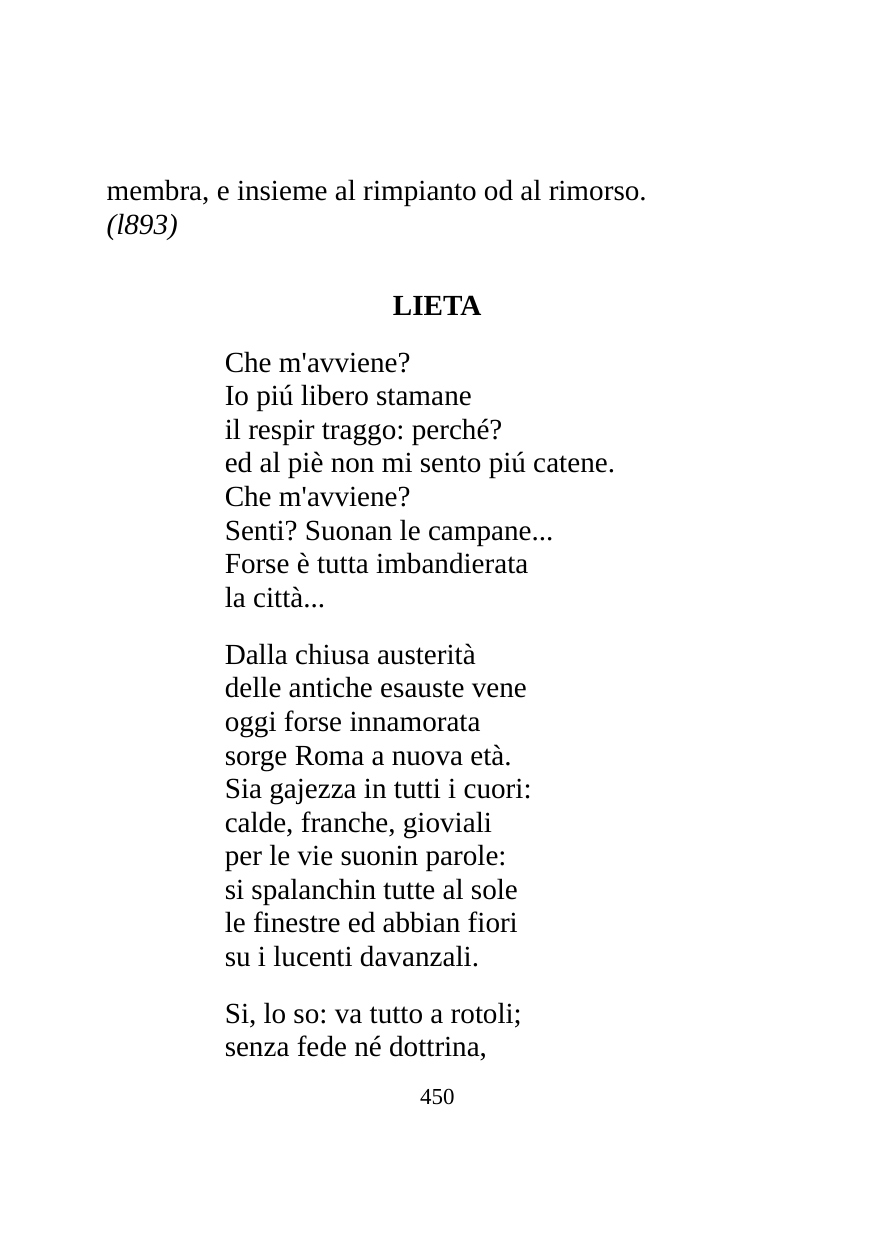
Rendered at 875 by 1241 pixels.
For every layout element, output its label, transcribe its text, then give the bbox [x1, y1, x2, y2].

text Forse è tutta imbandierata [106, 546, 768, 580]
text la città... [106, 580, 768, 613]
text Che m'avviene? [106, 345, 768, 378]
text Io piú libero stamane [106, 378, 768, 412]
text si spalanchin tutte al sole [106, 872, 768, 905]
text Senti? Suonan le campane... [106, 513, 768, 546]
text ed al piè non mi sento piú catene. [106, 446, 768, 479]
text (l893) [106, 207, 768, 241]
text sorge Roma a nuova età. [106, 738, 768, 771]
text Dalla chiusa austerità [106, 637, 768, 671]
text membra, e insieme al rimpianto od al rimorso. [106, 173, 768, 207]
text senza fede né dottrina, [106, 1029, 768, 1063]
text le finestre ed abbian fiori [106, 905, 768, 939]
text Che m'avviene? [106, 479, 768, 513]
text delle antiche esauste vene [106, 671, 768, 704]
subtitle LIETA [106, 288, 768, 321]
text oggi forse innamorata [106, 704, 768, 738]
text Sia gajezza in tutti i cuori: [106, 771, 768, 805]
text per le vie suonin parole: [106, 838, 768, 872]
text Si, lo so: va tutto a rotoli; [106, 996, 768, 1029]
text su i lucenti davanzali. [106, 939, 768, 972]
text il respir traggo: perché? [106, 412, 768, 446]
text calde, franche, gioviali [106, 805, 768, 838]
